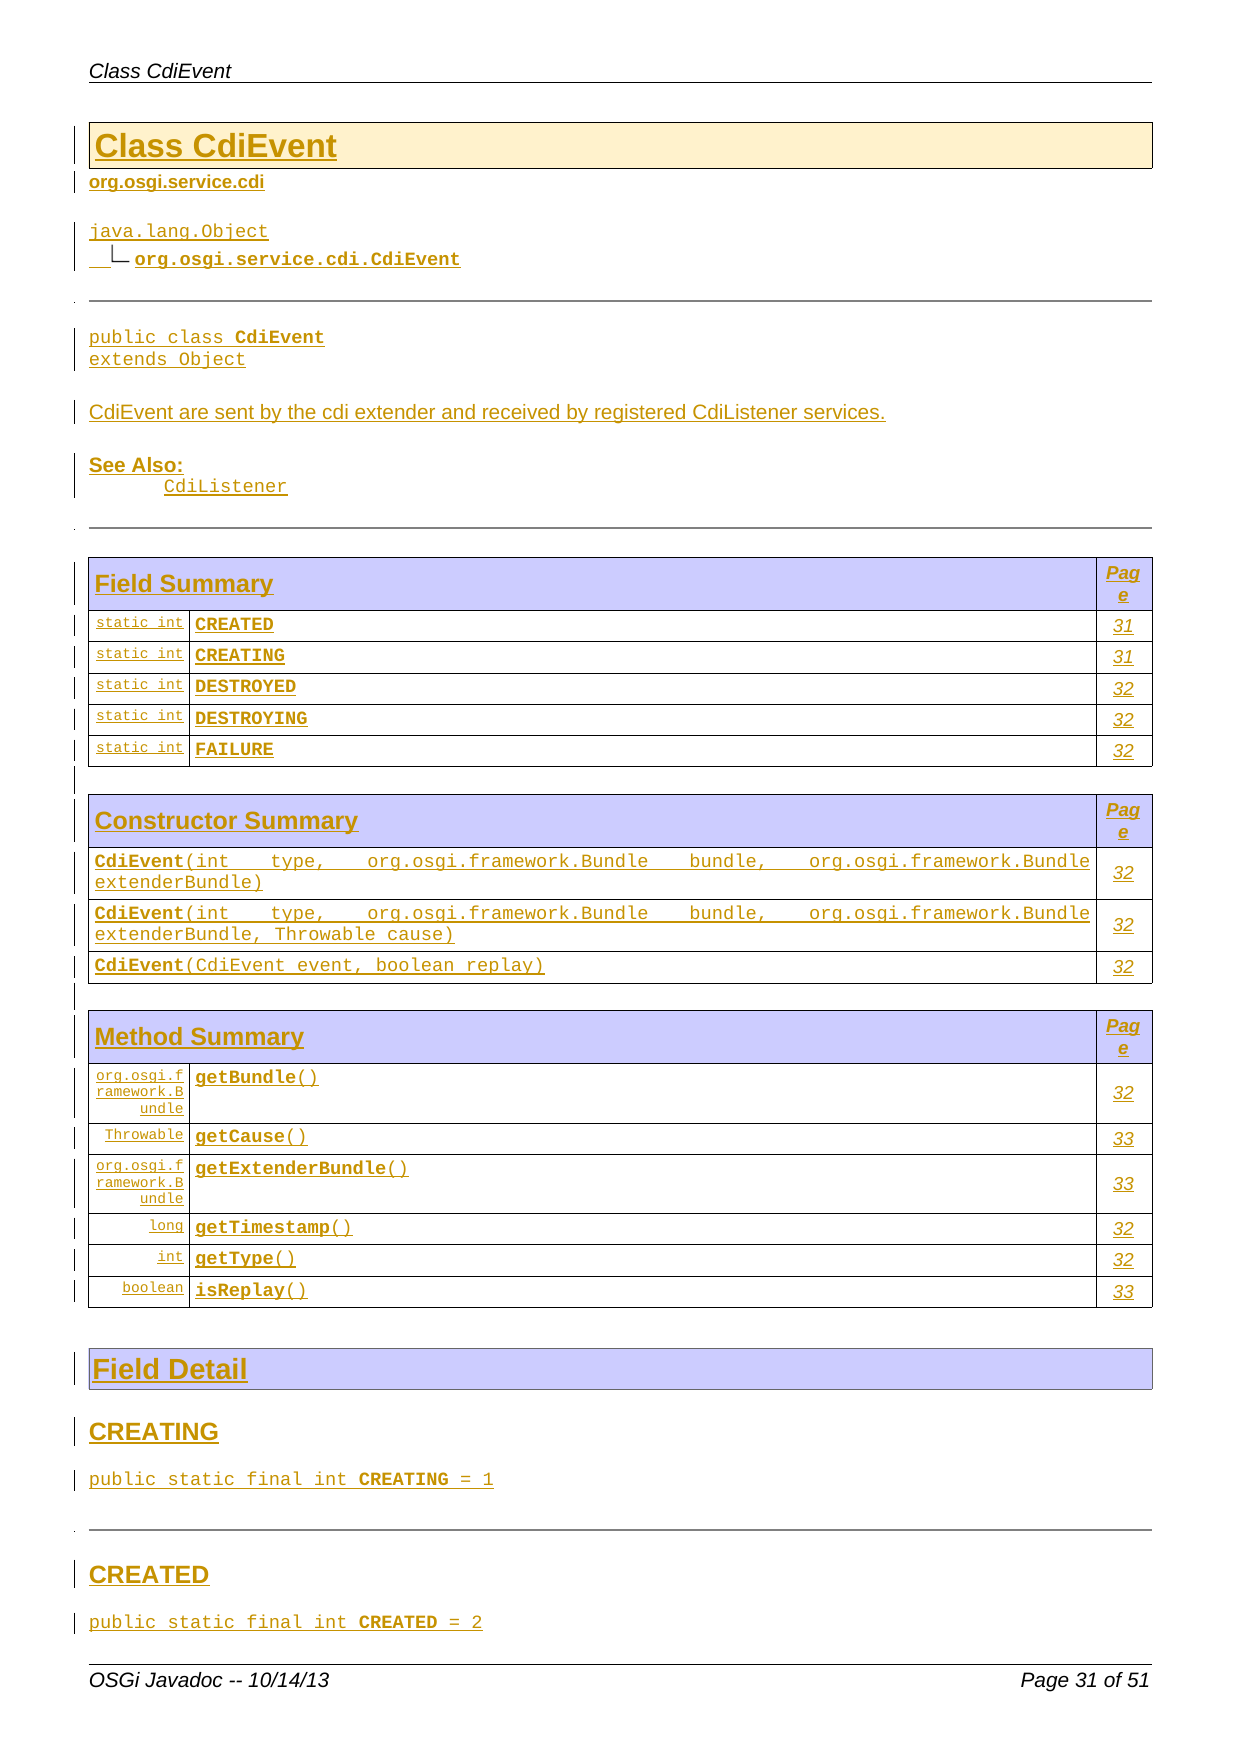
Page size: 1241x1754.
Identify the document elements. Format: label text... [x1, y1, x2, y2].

table_cell static int [89, 674, 189, 704]
table_cell getCause() [190, 1124, 1096, 1154]
table_cell 27 [1097, 705, 1152, 735]
table_cell isReplay() [190, 1277, 1096, 1307]
table_cell getType() [190, 1245, 1096, 1276]
text CdiEvent are sent by the cdi extender and received by registered CdiListener services. [88, 400, 1152, 424]
table_cell long [89, 1214, 189, 1244]
table_cell static int [89, 611, 189, 641]
table_cell 27 [1097, 1214, 1152, 1244]
text public static final int CREATED = 2 [88, 1613, 1152, 1634]
text public static final int CREATING = 1 [88, 1470, 1152, 1491]
table_cell CdiEvent(CdiEvent event, boolean replay) [89, 952, 1096, 982]
text extends Object [88, 349, 1152, 371]
table_cell Throwable [89, 1124, 189, 1154]
table_cell 27 [1097, 848, 1152, 899]
table_cell DESTROYED [190, 674, 1096, 704]
table_header Page [1097, 558, 1152, 610]
table_cell static int [89, 705, 189, 735]
table_cell boolean [89, 1277, 189, 1307]
table_cell 27 [1097, 674, 1152, 704]
table_cell static int [89, 736, 189, 766]
table_cell FAILURE [190, 736, 1096, 766]
table_header Method Summary [89, 1011, 1096, 1063]
table_cell getTimestamp() [190, 1214, 1096, 1244]
table_cell 28 [1097, 1155, 1152, 1213]
table_cell DESTROYING [190, 705, 1096, 735]
table_cell CREATED [190, 611, 1096, 641]
text org.osgi.service.cdi.CdiEvent [88, 243, 1152, 271]
table_cell 28 [1097, 1124, 1152, 1154]
table_cell int [89, 1245, 189, 1276]
table_cell getExtenderBundle() [190, 1155, 1096, 1213]
table_cell 27 [1097, 952, 1152, 982]
table_header Page [1097, 1011, 1152, 1063]
text java.lang.Object [88, 222, 1152, 243]
subtitle CREATED [88, 1560, 1152, 1588]
table_cell org.osgi.framework.Bundle [89, 1155, 189, 1213]
table_cell CREATING [190, 642, 1096, 672]
table_cell 26 [1097, 642, 1152, 672]
text public class CdiEvent [88, 328, 1152, 349]
table_header Field Summary [89, 558, 1096, 610]
table_cell org.osgi.framework.Bundle [89, 1064, 189, 1122]
table_cell static int [89, 642, 189, 672]
text org.osgi.service.cdi [88, 171, 1152, 193]
table_cell getBundle() [190, 1064, 1096, 1122]
subtitle Class CdiEvent [90, 123, 1152, 168]
table_header Constructor Summary [89, 795, 1096, 847]
table_header Page [1097, 795, 1152, 847]
subtitle Field Detail [90, 1349, 1152, 1389]
table_cell 27 [1097, 900, 1152, 951]
table_cell CdiEvent(int type, org.osgi.framework.Bundle bundle, org.osgi.framework.Bundle extenderBundle) [89, 848, 1096, 899]
text CdiListener [163, 477, 1152, 498]
subtitle CREATING [88, 1417, 1152, 1446]
table_cell 26 [1097, 611, 1152, 641]
table_cell 27 [1097, 1064, 1152, 1122]
table_cell 27 [1097, 1245, 1152, 1276]
table_cell CdiEvent(int type, org.osgi.framework.Bundle bundle, org.osgi.framework.Bundle extenderBundle, Throwable cause) [89, 900, 1096, 951]
picture [111, 243, 135, 266]
text See Also: [88, 453, 1152, 477]
table_cell 27 [1097, 736, 1152, 766]
table_cell 28 [1097, 1277, 1152, 1307]
